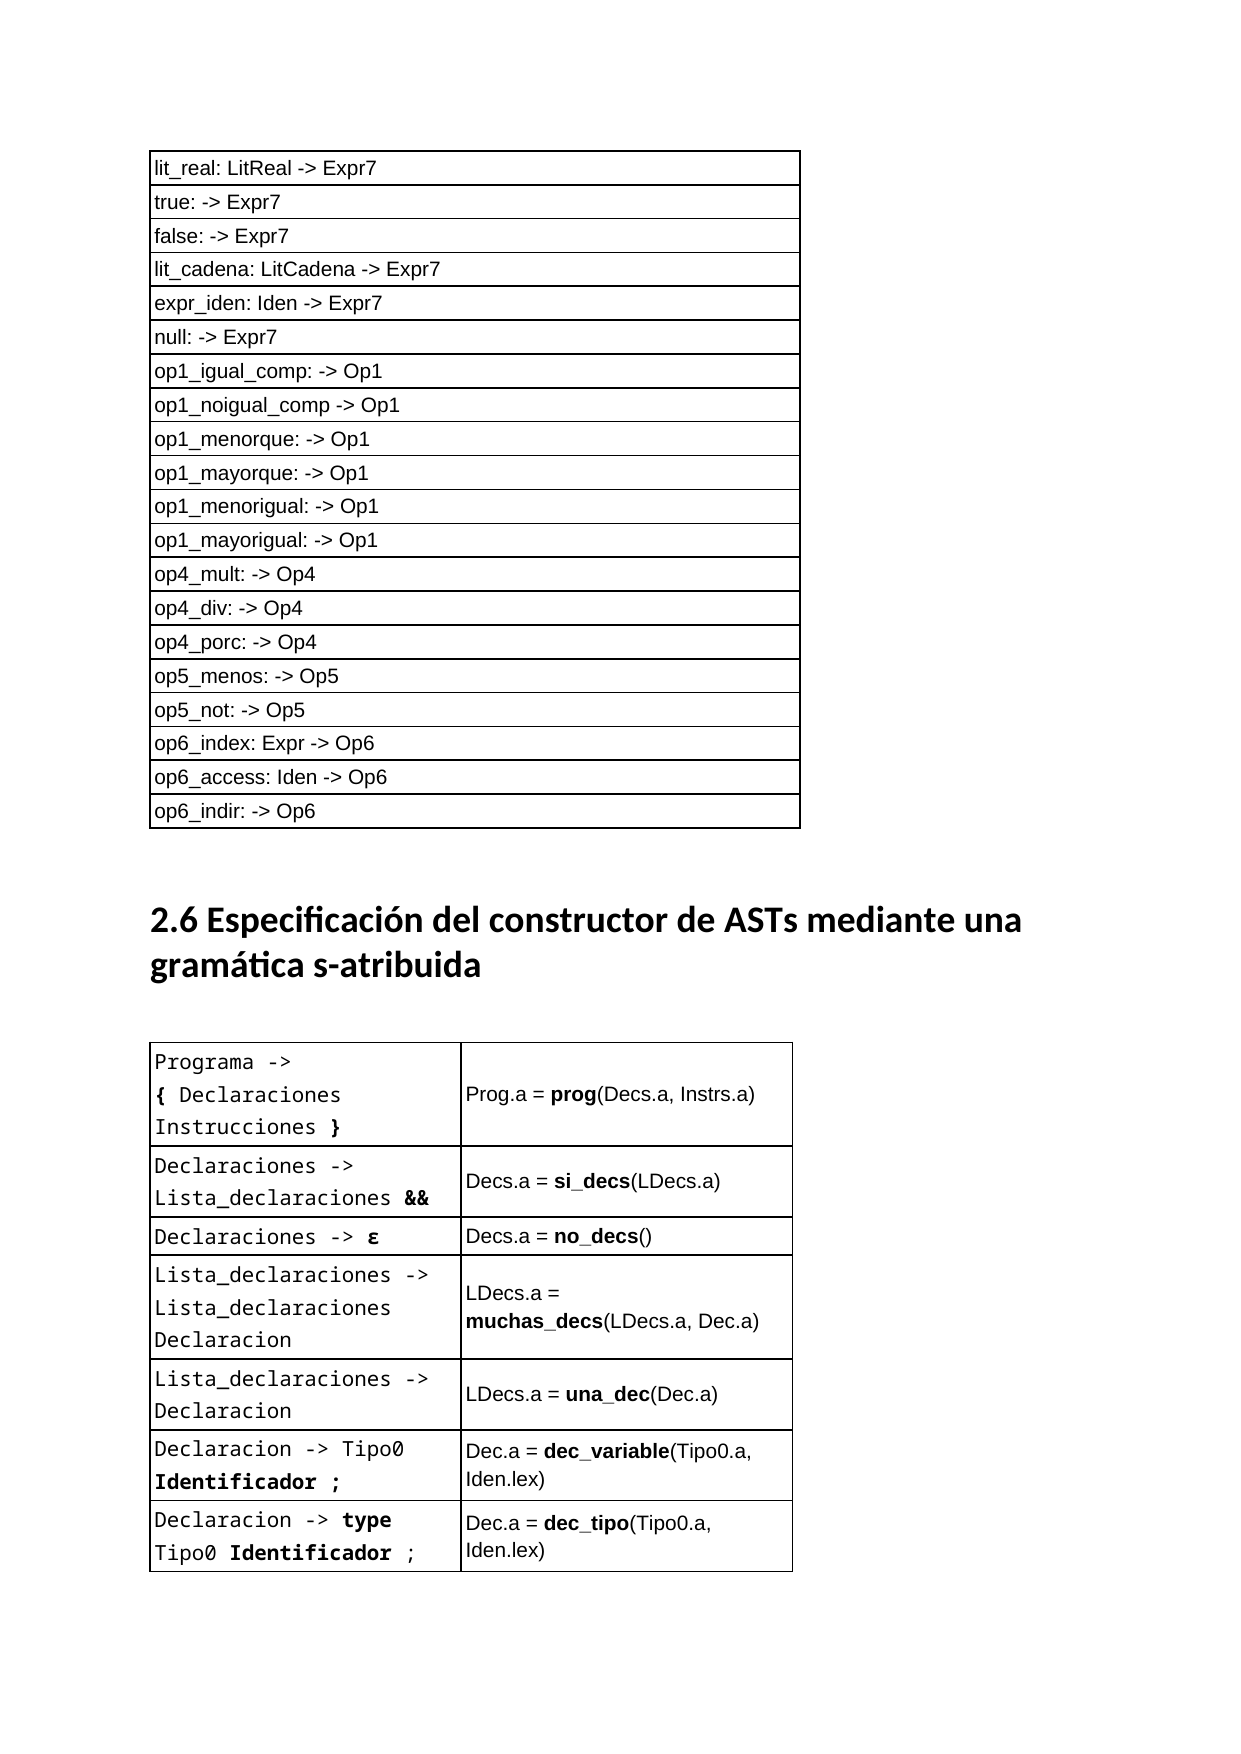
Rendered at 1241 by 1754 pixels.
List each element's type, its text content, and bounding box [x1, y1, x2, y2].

table_cell op1_menorigual: -> Op1 [151, 490, 799, 522]
table_cell op6_indir: -> Op6 [151, 795, 799, 827]
table_cell op5_menos: -> Op5 [151, 660, 799, 692]
table_cell op5_not: -> Op5 [151, 693, 799, 726]
table_cell true: -> Expr7 [151, 186, 799, 218]
table_cell Decs.a = si_decs(LDecs.a) [462, 1147, 792, 1216]
table_cell Declaracion -> type Tipo0 Identificador ; [151, 1501, 460, 1571]
table_cell op4_porc: -> Op4 [151, 626, 799, 658]
table_cell lit_cadena: LitCadena -> Expr7 [151, 253, 799, 285]
table_cell Lista_declaraciones -> Lista_declaraciones Declaracion [151, 1256, 460, 1358]
table_cell op4_mult: -> Op4 [151, 558, 799, 590]
table_cell Dec.a = dec_variable(Tipo0.a, Iden.lex) [462, 1431, 792, 1500]
table_cell LDecs.a = muchas_decs(LDecs.a, Dec.a) [462, 1256, 792, 1358]
table_cell op1_menorque: -> Op1 [151, 422, 799, 455]
table_cell op4_div: -> Op4 [151, 592, 799, 624]
table_cell op1_noigual_comp -> Op1 [151, 389, 799, 421]
subtitle 2.6 Especificación del constructor de ASTs mediante una gramática s-atribuida [150, 896, 1090, 987]
table_cell Decs.a = no_decs() [462, 1218, 792, 1254]
table_header Prog.a = prog(Decs.a, Instrs.a) [462, 1043, 792, 1145]
table_header Programa -> { Declaraciones Instrucciones } [151, 1043, 460, 1145]
table_cell Declaracion -> Tipo0 Identificador ; [151, 1431, 460, 1500]
table_cell null: -> Expr7 [151, 321, 799, 353]
table_cell Declaraciones -> Lista_declaraciones && [151, 1147, 460, 1216]
table_cell op6_index: Expr -> Op6 [151, 727, 799, 759]
table_cell op1_mayorigual: -> Op1 [151, 524, 799, 556]
table_cell Dec.a = dec_tipo(Tipo0.a, Iden.lex) [462, 1501, 792, 1571]
table_cell false: -> Expr7 [151, 219, 799, 252]
table_cell op6_access: Iden -> Op6 [151, 761, 799, 793]
table_cell lit_real: LitReal -> Expr7 [151, 152, 799, 184]
table_cell Declaraciones -> ε [151, 1218, 460, 1254]
table_cell Lista_declaraciones -> Declaracion [151, 1360, 460, 1429]
table_cell op1_mayorque: -> Op1 [151, 456, 799, 488]
table_cell LDecs.a = una_dec(Dec.a) [462, 1360, 792, 1429]
table_cell expr_iden: Iden -> Expr7 [151, 287, 799, 319]
table_cell op1_igual_comp: -> Op1 [151, 355, 799, 387]
